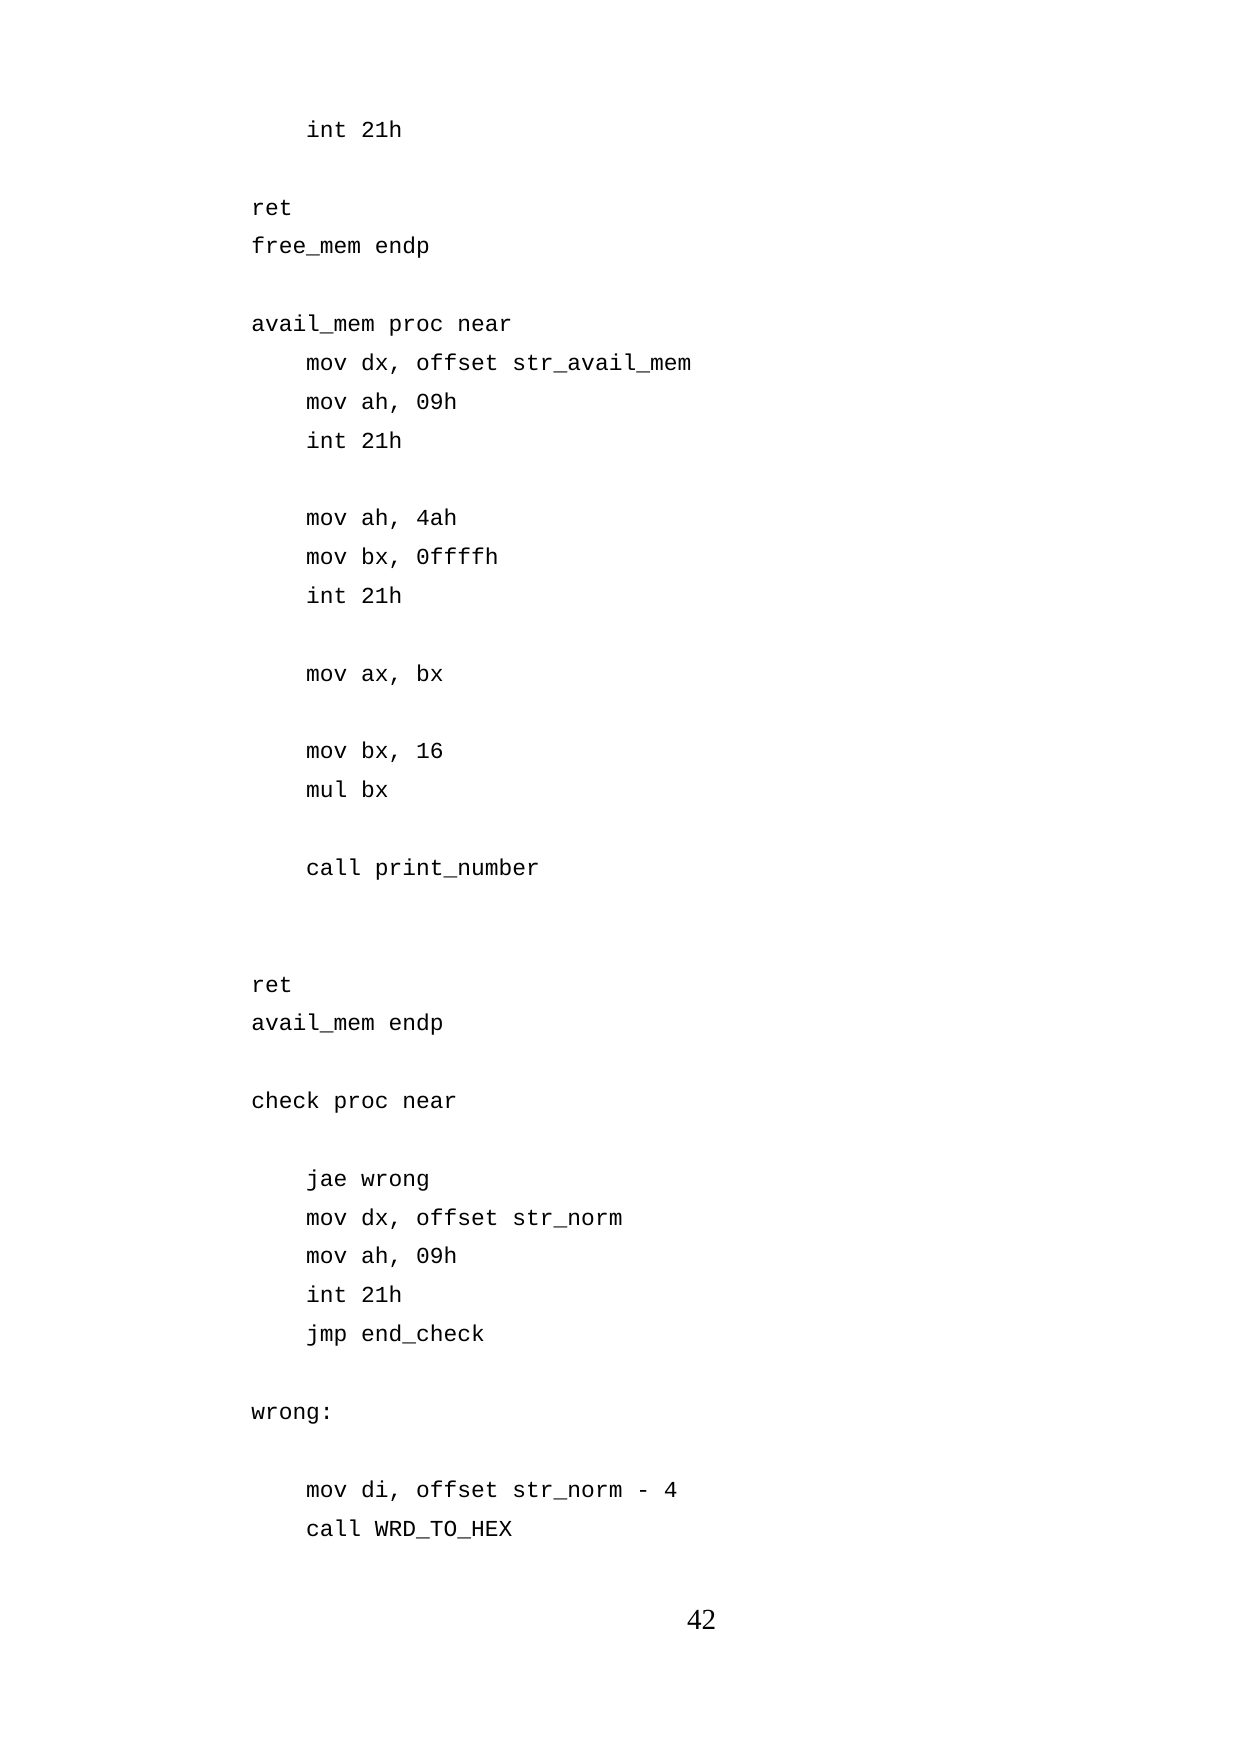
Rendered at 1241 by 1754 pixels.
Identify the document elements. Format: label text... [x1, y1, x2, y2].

text ret [177, 196, 1152, 222]
text call print_number [177, 856, 1152, 882]
text mul bx [177, 779, 1152, 804]
text int 21h [177, 1284, 1152, 1310]
text int 21h [177, 118, 1152, 144]
text avail_mem endp [177, 1012, 1152, 1038]
text jmp end_check [177, 1323, 1152, 1348]
text avail_mem proc near [177, 312, 1152, 338]
text check proc near [177, 1089, 1152, 1115]
text mov bx, 0ffffh [177, 546, 1152, 571]
text int 21h [177, 429, 1152, 455]
text mov dx, offset str_norm [177, 1206, 1152, 1232]
text free_mem endp [177, 235, 1152, 261]
text mov bx, 16 [177, 740, 1152, 766]
text wrong: [177, 1400, 1152, 1426]
text mov ah, 4ah [177, 507, 1152, 533]
text mov ah, 09h [177, 1245, 1152, 1271]
text mov di, offset str_norm - 4 [177, 1478, 1152, 1504]
text mov ax, bx [177, 662, 1152, 688]
text jae wrong [177, 1167, 1152, 1193]
text ret [177, 973, 1152, 999]
text mov dx, offset str_avail_mem [177, 351, 1152, 377]
text call WRD_TO_HEX [177, 1517, 1152, 1543]
text int 21h [177, 584, 1152, 610]
text mov ah, 09h [177, 390, 1152, 416]
